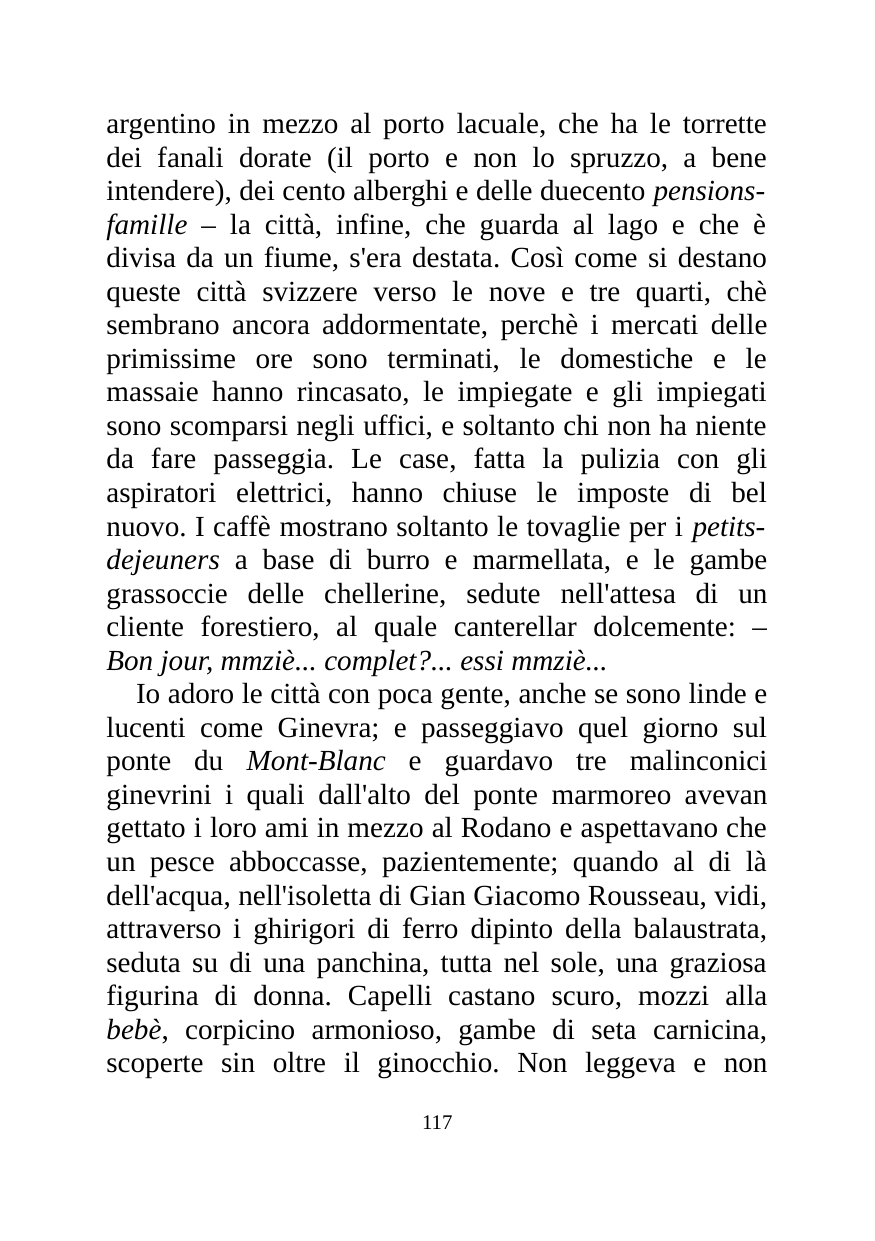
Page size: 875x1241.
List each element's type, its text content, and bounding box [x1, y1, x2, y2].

text Io adoro le città con poca gente, anche se sono linde e lucenti come Ginevra; e passeggiavo quel giorno sul ponte du Mont-Blanc e guardavo tre malinconici ginevrini i quali dall'alto del ponte marmoreo avevan gettato i loro ami in mezzo al Rodano e aspettavano che un pesce abboccasse, pazientemente; quando al di là dell'acqua, nell'isoletta di Gian Giacomo Rousseau, vidi, attraverso i ghirigori di ferro dipinto della balaustrata, seduta su di una panchina, tutta nel sole, una graziosa figurina di donna. Capelli castano scuro, mozzi alla bebè, corpicino armonioso, gambe di seta carnicina, scoperte sin oltre il ginocchio. Non leggeva e non [106, 676, 768, 1079]
text argentino in mezzo al porto lacuale, che ha le torrette dei fanali dorate (il porto e non lo spruzzo, a bene intendere), dei cento alberghi e delle duecento pensions-famille – la città, infine, che guarda al lago e che è divisa da un fiume, s'era destata. Così come si destano queste città svizzere verso le nove e tre quarti, chè sembrano ancora addormentate, perchè i mercati delle primissime ore sono terminati, le domestiche e le massaie hanno rincasato, le impiegate e gli impiegati sono scomparsi negli uffici, e soltanto chi non ha niente da fare passeggia. Le case, fatta la pulizia con gli aspiratori elettrici, hanno chiuse le imposte di bel nuovo. I caffè mostrano soltanto le tovaglie per i petits-dejeuners a base di burro e marmellata, e le gambe grassoccie delle chellerine, sedute nell'attesa di un cliente forestiero, al quale canterellar dolcemente: – Bon jour, mmziè... complet?... essi mmziè... [106, 106, 768, 676]
